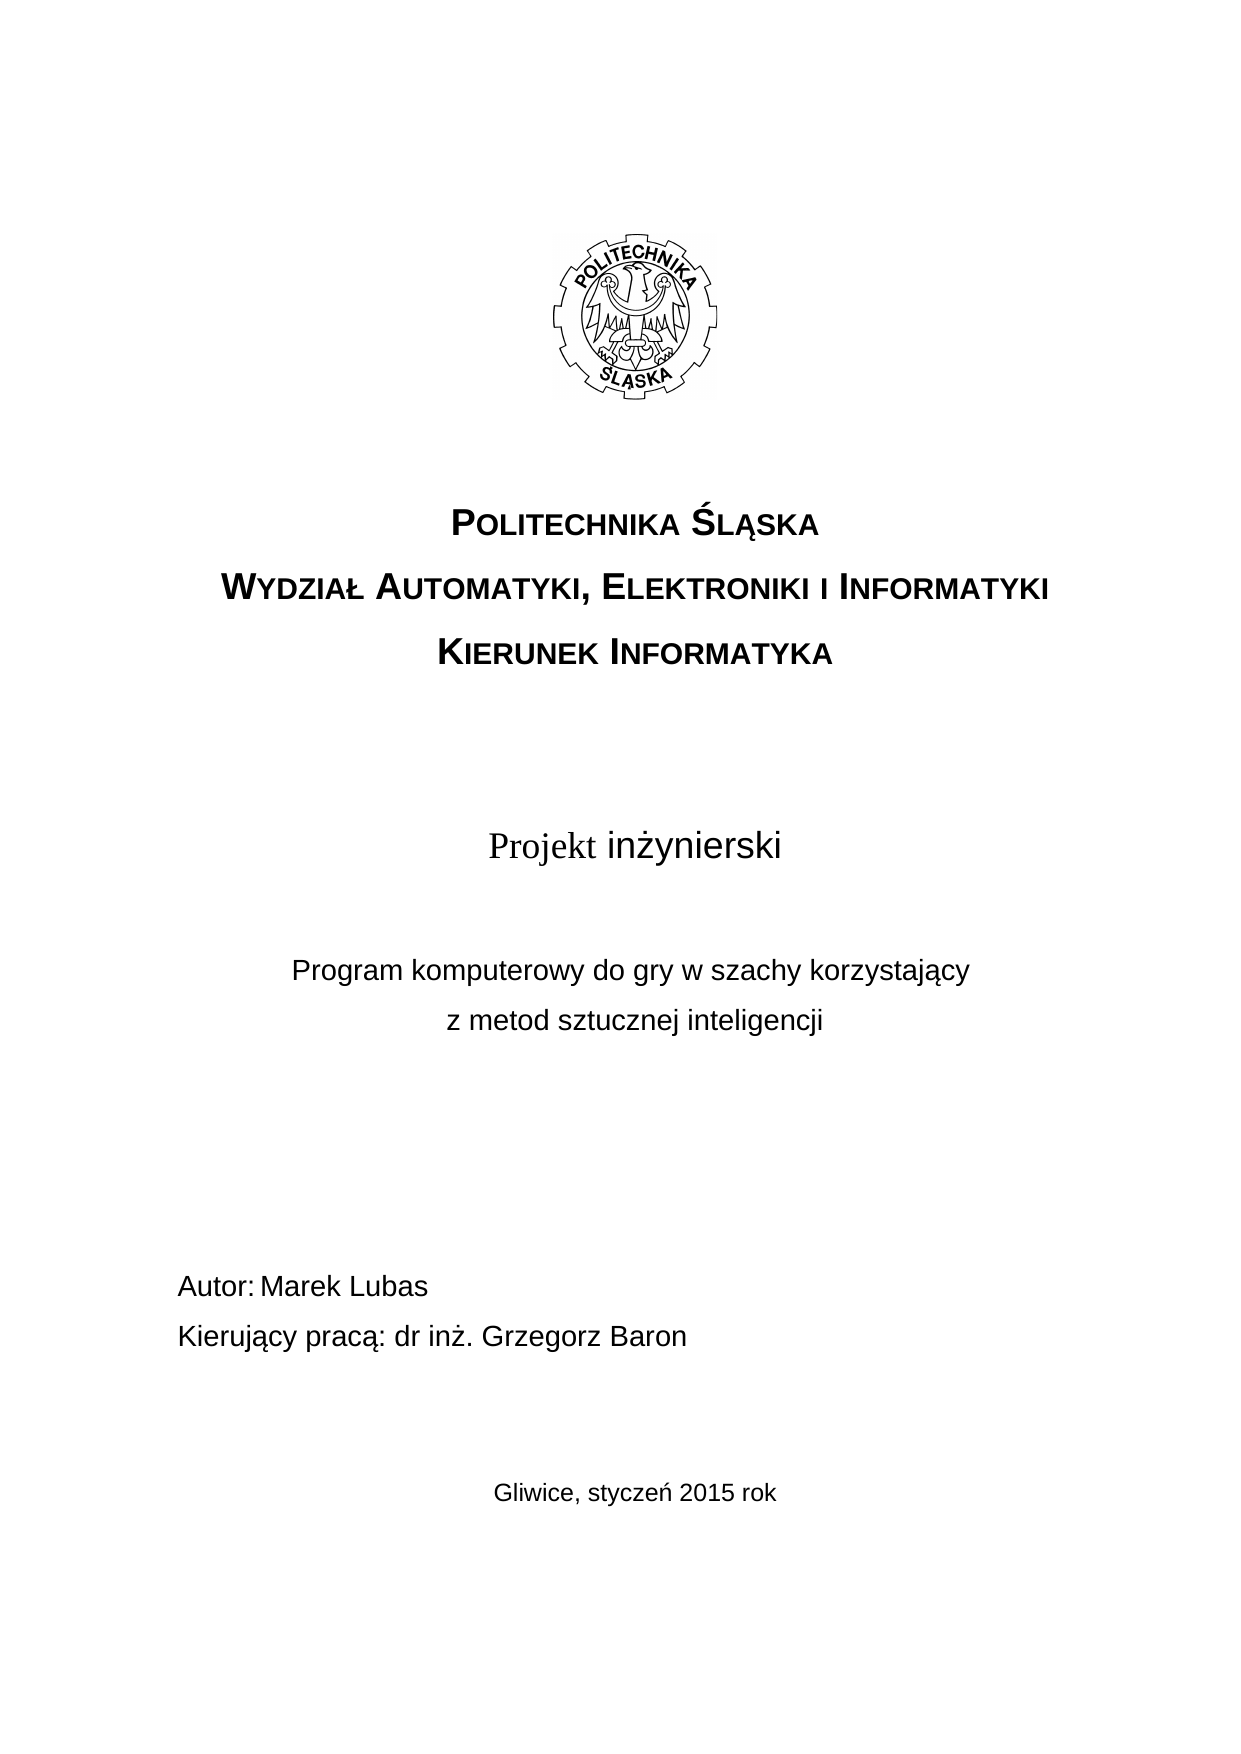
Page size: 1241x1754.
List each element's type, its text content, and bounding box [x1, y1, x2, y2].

subtitle Projekt inżynierski [177, 823, 1093, 867]
text Kierunek Informatyka [177, 629, 1093, 672]
subtitle z metod sztucznej inteligencji [177, 1003, 1093, 1037]
text Autor: Marek Lubas [177, 1269, 1093, 1303]
text Wydział Automatyki, Elektroniki i Informatyki [177, 564, 1093, 608]
picture [552, 233, 718, 400]
text Gliwice, styczeń 2015 rok [177, 1478, 1093, 1506]
subtitle Kierujący pracą: dr inż. Grzegorz Baron [177, 1319, 1093, 1353]
subtitle Program komputerowy do gry w szachy korzystający [177, 953, 1093, 986]
text Politechnika Śląska [177, 500, 1093, 543]
